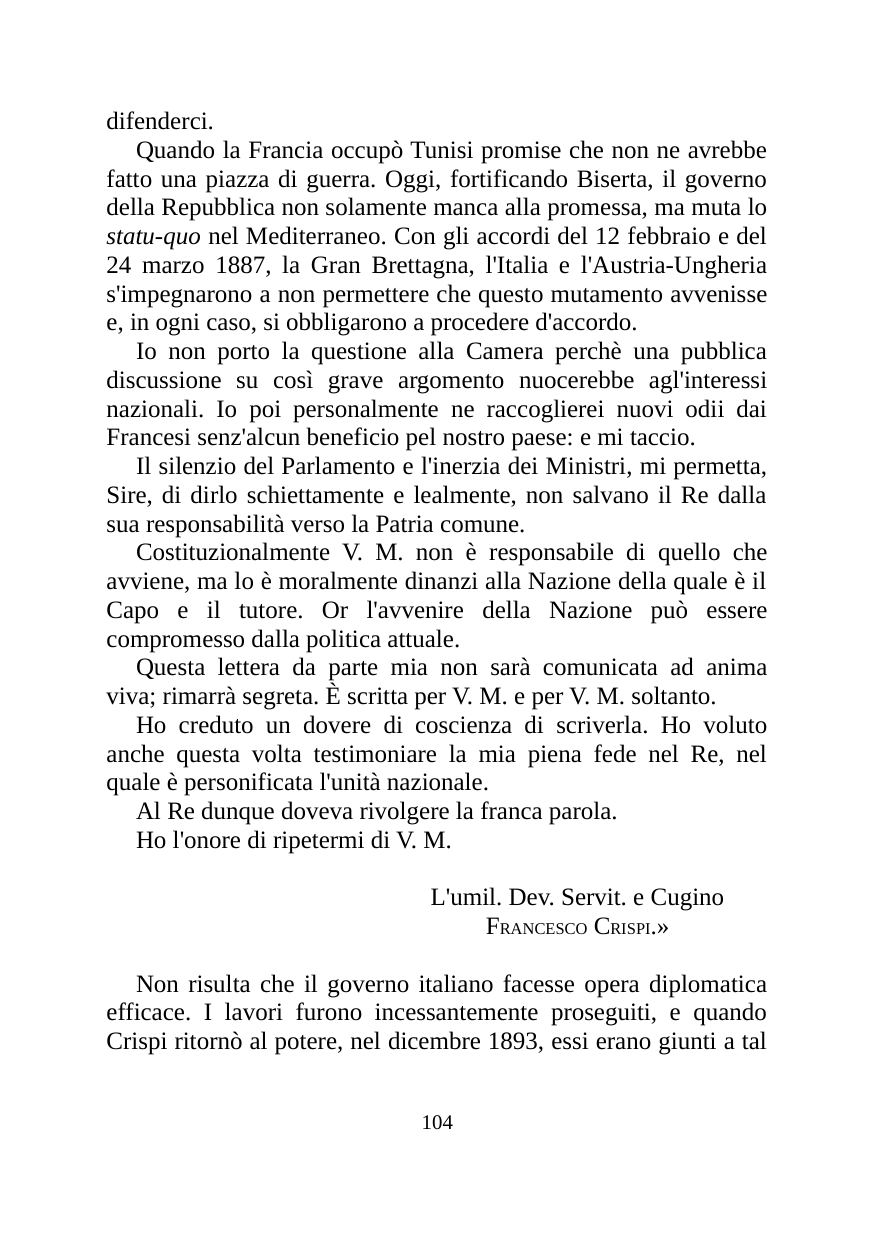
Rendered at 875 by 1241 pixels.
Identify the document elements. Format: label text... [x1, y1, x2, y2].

text Costituzionalmente V. M. non è responsabile di quello che avviene, ma lo è moralmente dinanzi alla Nazione della quale è il Capo e il tutore. Or l'avvenire della Nazione può essere compromesso dalla politica attuale. [106, 537, 768, 652]
text Il silenzio del Parlamento e l'inerzia dei Ministri, mi permetta, Sire, di dirlo schiettamente e lealmente, non salvano il Re dalla sua responsabilità verso la Patria comune. [106, 451, 768, 537]
text difenderci. [106, 106, 768, 135]
text Quando la Francia occupò Tunisi promise che non ne avrebbe fatto una piazza di guerra. Oggi, fortificando Biserta, il governo della Repubblica non solamente manca alla promessa, ma muta lo statu-quo nel Mediterraneo. Con gli accordi del 12 febbraio e del 24 marzo 1887, la Gran Brettagna, l'Italia e l'Austria-Ungheria s'impegnarono a non permettere che questo mutamento avvenisse e, in ogni caso, si obbligarono a procedere d'accordo. [106, 135, 768, 336]
text Non risulta che il governo italiano facesse opera diplomatica efficace. I lavori furono incessantemente proseguiti, e quando Crispi ritornò al potere, nel dicembre 1893, essi erano giunti a tal [106, 969, 768, 1055]
text Ho creduto un dovere di coscienza di scriverla. Ho voluto anche questa volta testimoniare la mia piena fede nel Re, nel quale è personificata l'unità nazionale. [106, 710, 768, 796]
text Francesco Crispi.» [387, 911, 768, 940]
text Questa lettera da parte mia non sarà comunicata ad anima viva; rimarrà segreta. È scritta per V. M. e per V. M. soltanto. [106, 652, 768, 710]
text L'umil. Dev. Servit. e Cugino [387, 882, 768, 911]
text Ho l'onore di ripetermi di V. M. [106, 825, 768, 854]
text Io non porto la questione alla Camera perchè una pubblica discussione su così grave argomento nuocerebbe agl'interessi nazionali. Io poi personalmente ne raccoglierei nuovi odii dai Francesi senz'alcun beneficio pel nostro paese: e mi taccio. [106, 336, 768, 451]
text Al Re dunque doveva rivolgere la franca parola. [106, 796, 768, 825]
